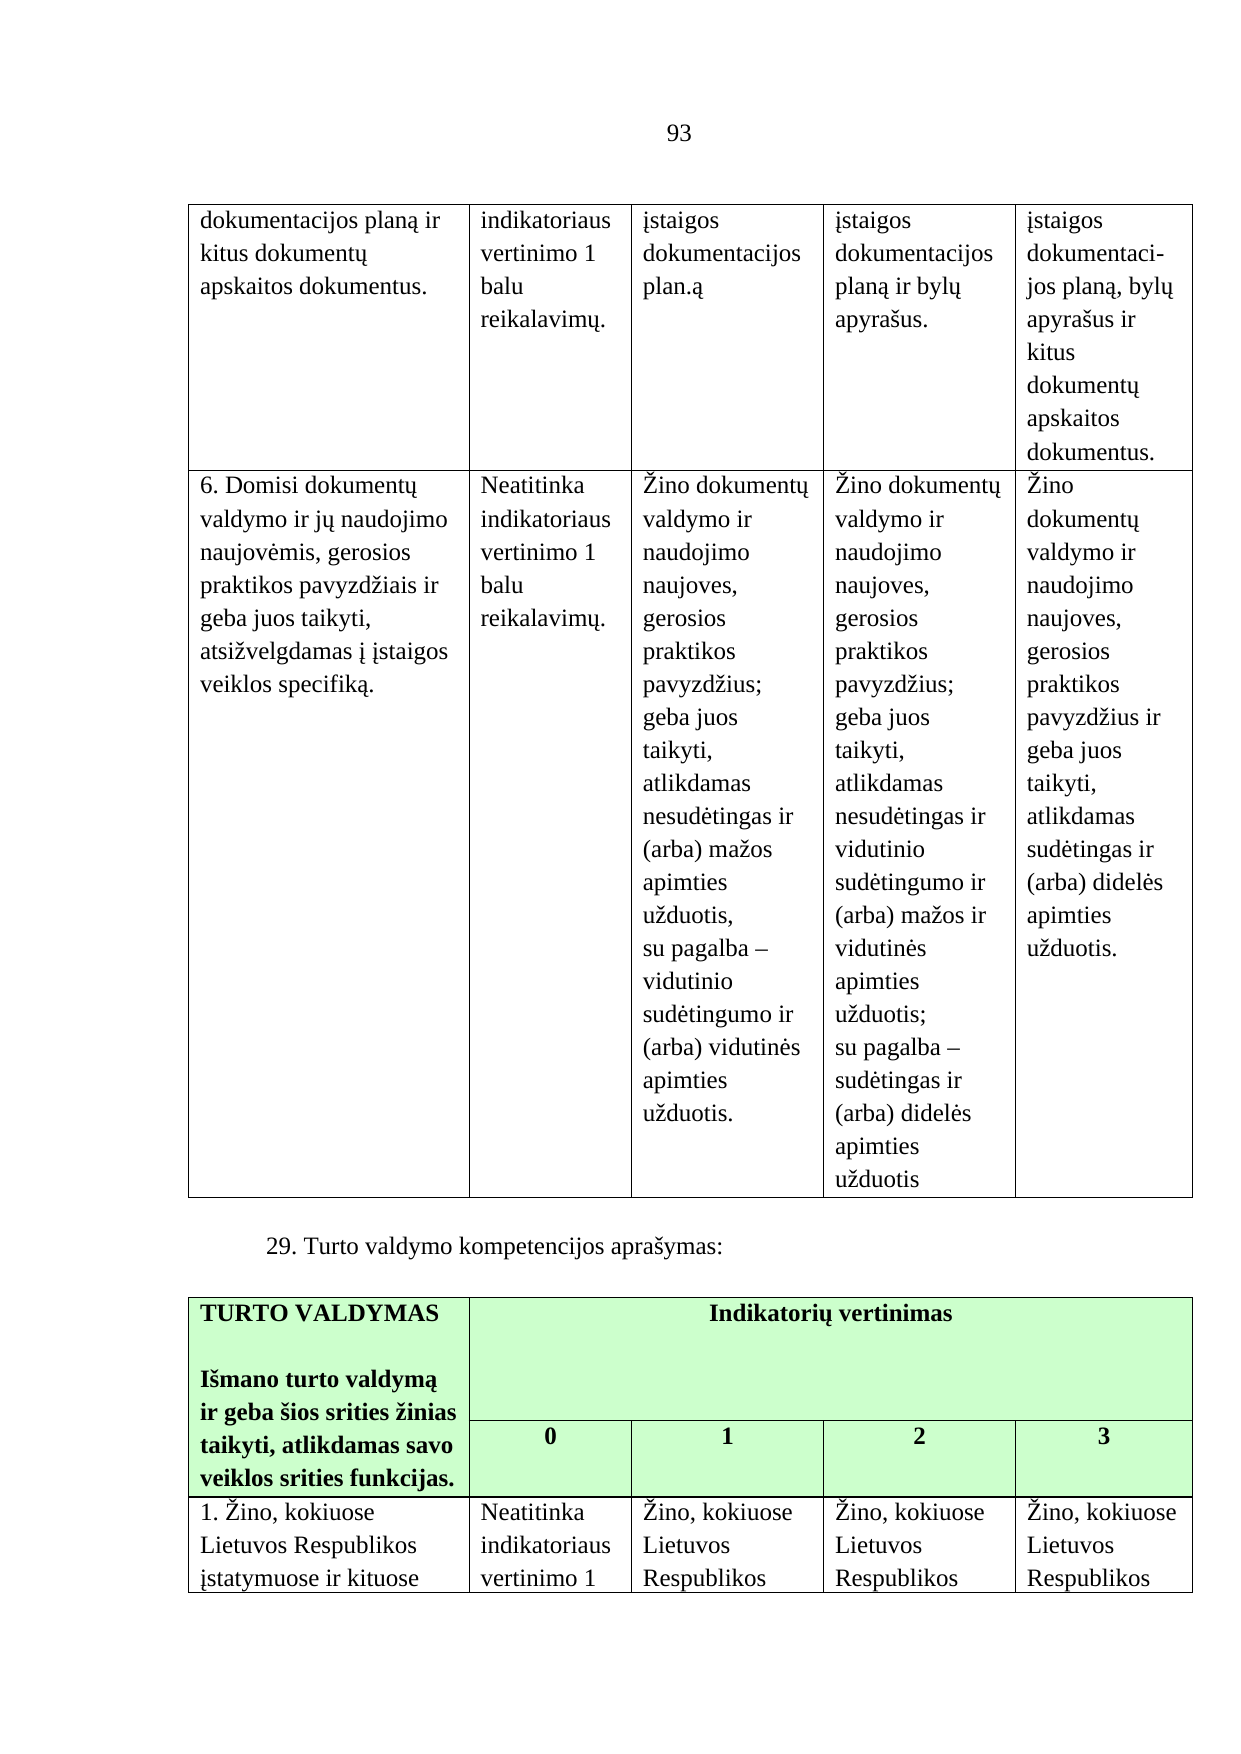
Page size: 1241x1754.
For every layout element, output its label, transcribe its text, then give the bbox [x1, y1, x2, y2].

table_header TURTO VALDYMAS Išmano turto valdymą ir geba šios srities žinias taikyti, atlikdamas savo veiklos srities funkcijas. [189, 1298, 469, 1496]
table_cell įstaigos dokumentacijos plan.ą [632, 205, 823, 469]
table_cell Žino dokumentų valdymo ir naudojimo naujoves, gerosios praktikos pavyzdžius ir geba juos taikyti, atlikdamas sudėtingas ir (arba) didelės apimties užduotis. [1016, 471, 1192, 1197]
table_cell 2 [824, 1421, 1015, 1496]
table_cell įstaigos dokumentacijos planą ir bylų apyrašus. [824, 205, 1015, 469]
table_cell Neatitinka indikatoriaus vertinimo 1 [470, 1498, 631, 1592]
table_cell 0 [470, 1421, 631, 1496]
text 29. Turto valdymo kompetencijos aprašymas: [177, 1231, 1181, 1260]
table_cell Žino, kokiuose Lietuvos Respublikos [632, 1498, 823, 1592]
table_cell Neatitinka indikatoriaus vertinimo 1 balu reikalavimų. [470, 471, 631, 1197]
table_cell 1 [632, 1421, 823, 1496]
table_cell Žino dokumentų valdymo ir naudojimo naujoves, gerosios praktikos pavyzdžius; geba juos taikyti, atlikdamas nesudėtingas ir vidutinio sudėtingumo ir (arba) mažos ir vidutinės apimties užduotis; su pagalba – sudėtingas ir (arba) didelės apimties užduotis [824, 471, 1015, 1197]
table_cell Žino dokumentų valdymo ir naudojimo naujoves, gerosios praktikos pavyzdžius; geba juos taikyti, atlikdamas nesudėtingas ir (arba) mažos apimties užduotis, su pagalba – vidutinio sudėtingumo ir (arba) vidutinės apimties užduotis. [632, 471, 823, 1197]
table_cell 3 [1016, 1421, 1192, 1496]
table_cell indikatoriaus vertinimo 1 balu reikalavimų. [470, 205, 631, 469]
table_cell dokumentacijos planą ir kitus dokumentų apskaitos dokumentus. [189, 205, 469, 469]
table_header Indikatorių vertinimas [470, 1298, 1192, 1420]
table_cell Žino, kokiuose Lietuvos Respublikos [824, 1498, 1015, 1592]
table_cell Žino, kokiuose Lietuvos Respublikos [1016, 1498, 1192, 1592]
table_cell 6. Domisi dokumentų valdymo ir jų naudojimo naujovėmis, gerosios praktikos pavyzdžiais ir geba juos taikyti, atsižvelgdamas į įstaigos veiklos specifiką. [189, 471, 469, 1197]
table_cell 1. Žino, kokiuose Lietuvos Respublikos įstatymuose ir kituose [189, 1498, 469, 1592]
table_cell įstaigos dokumentaci-jos planą, bylų apyrašus ir kitus dokumentų apskaitos dokumentus. [1016, 205, 1192, 469]
